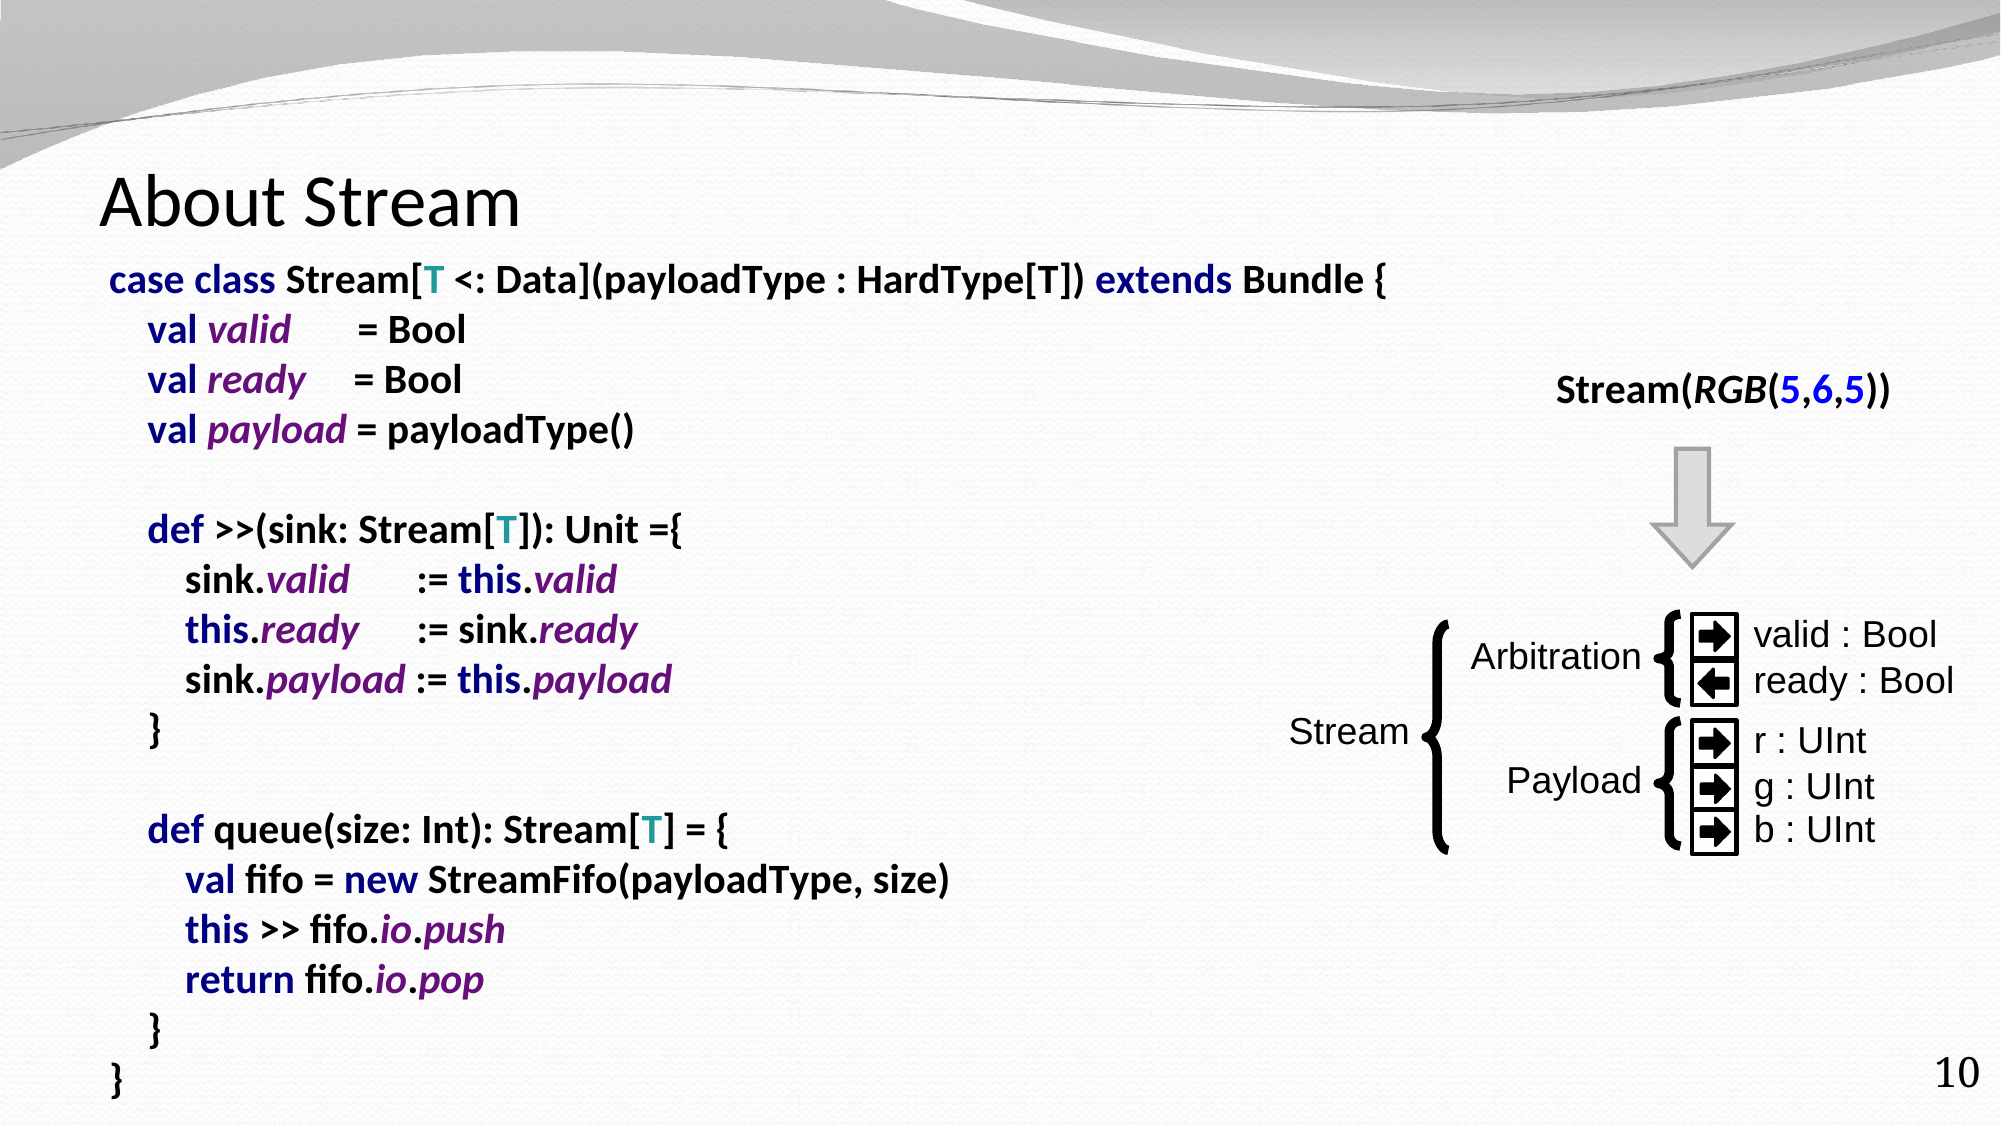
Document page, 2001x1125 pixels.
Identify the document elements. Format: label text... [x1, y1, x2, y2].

title About Stream [99, 54, 1985, 242]
text_box [1813, 1042, 1981, 1103]
text_box case class Stream[T <: Data](payloadType : HardType[T]) extends Bundle { val valid = Bool val ready = Bool val payload = payloadType() def >>(sink: Stream[T]): Unit ={ sink.valid := this.valid this.ready := sink.ready sink.payload := this.payload } def queue(size: Int): Stream[T] = { val fifo = new StreamFifo(payloadType, size) this >> fifo.io.push return fifo.io.pop } } [94, 244, 1784, 1110]
text_box Stream(RGB(5,6,5)) [1541, 354, 1926, 470]
text_box [1653, 448, 1732, 567]
picture [0, 0, 2001, 1125]
